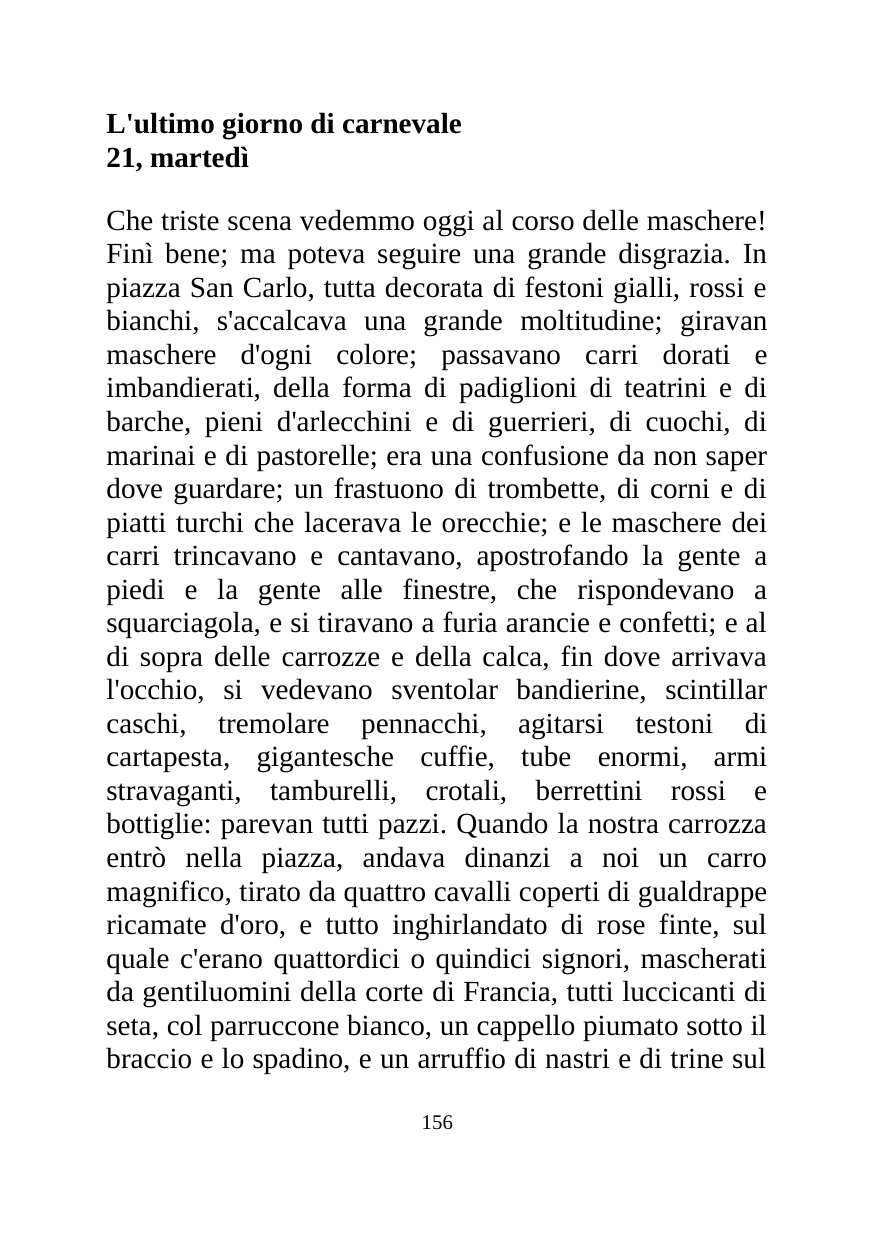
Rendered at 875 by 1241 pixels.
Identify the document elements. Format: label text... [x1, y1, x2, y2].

subtitle L'ultimo giorno di carnevale 21, martedì [106, 106, 768, 173]
text Che triste scena vedemmo oggi al corso delle maschere! Finì bene; ma poteva seguire una grande disgrazia. In piazza San Carlo, tutta decorata di festoni gialli, rossi e bianchi, s'accalcava una grande moltitudine; giravan maschere d'ogni colore; passavano carri dorati e imbandierati, della forma di padiglioni di teatrini e di barche, pieni d'arlecchini e di guerrieri, di cuochi, di marinai e di pastorelle; era una confusione da non saper dove guardare; un frastuono di trombette, di corni e di piatti turchi che lacerava le orecchie; e le maschere dei carri trincavano e cantavano, apostrofando la gente a piedi e la gente alle finestre, che rispondevano a squarciagola, e si tiravano a furia arancie e confetti; e al di sopra delle carrozze e della calca, fin dove arrivava l'occhio, si vedevano sventolar bandierine, scintillar caschi, tremolare pennacchi, agitarsi testoni di cartapesta, gigantesche cuffie, tube enormi, armi stravaganti, tamburelli, crotali, berrettini rossi e bottiglie: parevan tutti pazzi. Quando la nostra carrozza entrò nella piazza, andava dinanzi a noi un carro magnifico, tirato da quattro cavalli coperti di gualdrappe ricamate d'oro, e tutto inghirlandato di rose finte, sul quale c'erano quattordici o quindici signori, mascherati da gentiluomini della corte di Francia, tutti luccicanti di seta, col parruccone bianco, un cappello piumato sotto il braccio e lo spadino, e un arruffio di nastri e di trine sul [106, 203, 768, 1075]
